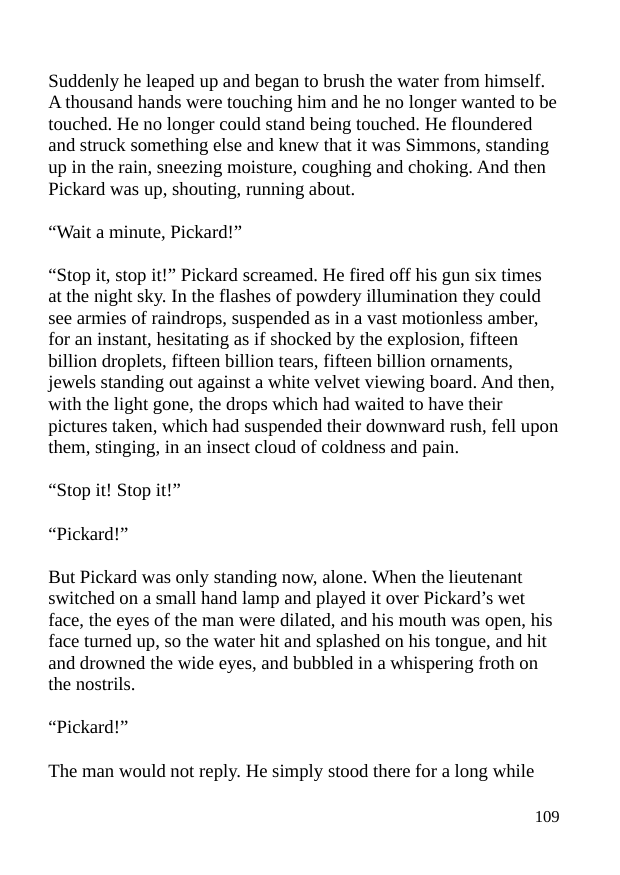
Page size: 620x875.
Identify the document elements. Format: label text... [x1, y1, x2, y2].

text Suddenly he leaped up and began to brush the water from himself. A thousand hands were touching him and he no longer wanted to be touched. He no longer could stand being touched. He floundered and struck something else and knew that it was Simmons, standing up in the rain, sneezing moisture, coughing and choking. And then Pickard was up, shouting, running about. “Wait a minute, Pickard!” “Stop it, stop it!” Pickard screamed. He fired off his gun six times at the night sky. In the flashes of powdery illumination they could see armies of raindrops, suspended as in a vast motionless amber, for an instant, hesitating as if shocked by the explosion, fifteen billion droplets, fifteen billion tears, fifteen billion ornaments, jewels standing out against a white velvet viewing board. And then, with the light gone, the drops which had waited to have their pictures taken, which had suspended their downward rush, fell upon them, stinging, in an insect cloud of coldness and pain. “Stop it! Stop it!” “Pickard!” But Pickard was only standing now, alone. When the lieutenant switched on a small hand lamp and played it over Pickard’s wet face, the eyes of the man were dilated, and his mouth was open, his face turned up, so the water hit and splashed on his tongue, and hit and drowned the wide eyes, and bubbled in a whispering froth on the nostrils. “Pickard!” The man would not reply. He simply stood there for a long while [48, 48, 559, 781]
